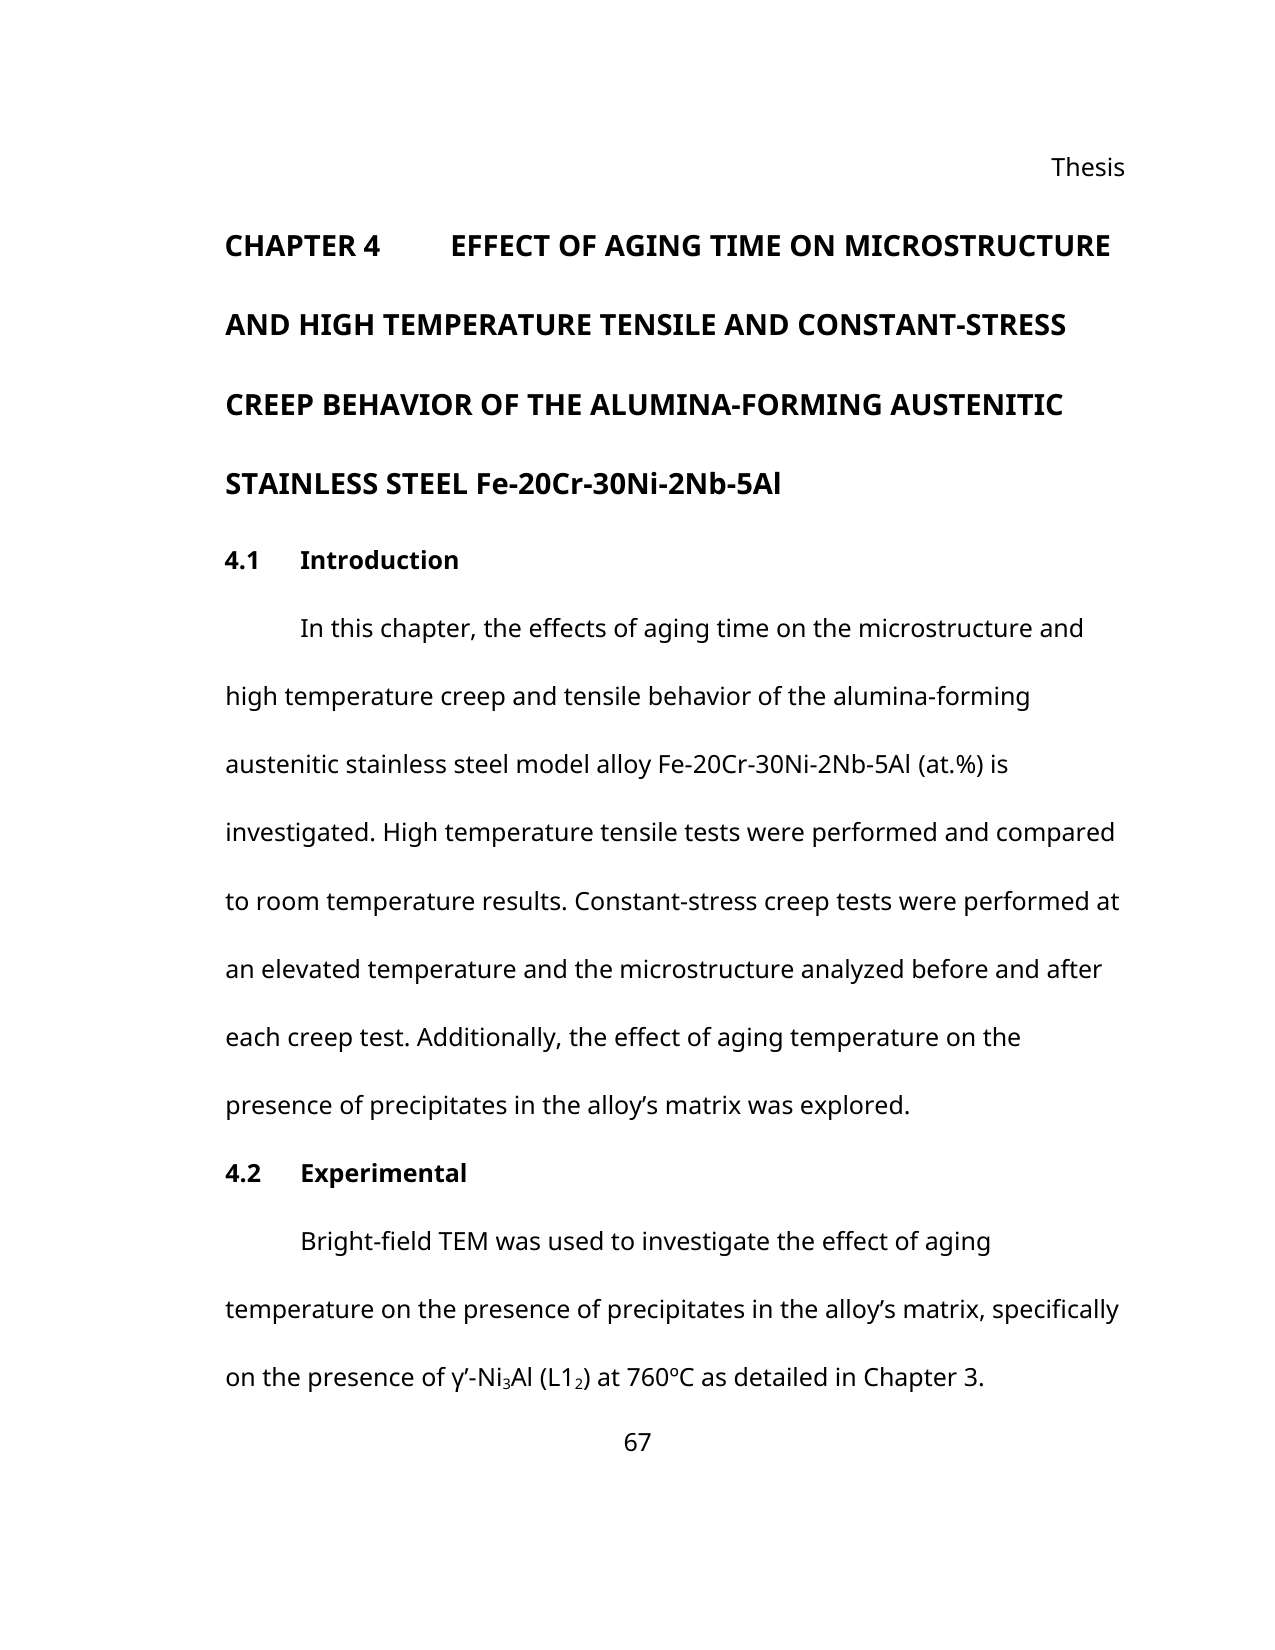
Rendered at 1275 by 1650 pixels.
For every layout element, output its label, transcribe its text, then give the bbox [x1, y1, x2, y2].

text Bright-field TEM was used to investigate the effect of aging temperature on the presence of precipitates in the alloy’s matrix, specifically on the presence of γ’-Ni3Al (L12) at 760ºC as detailed in Chapter 3. [224, 1224, 1125, 1394]
text 4.2 Experimental [224, 1156, 1125, 1190]
text In this chapter, the effects of aging time on the microstructure and high temperature creep and tensile behavior of the alumina-forming austenitic stainless steel model alloy Fe-20Cr-30Ni-2Nb-5Al (at.%) is investigated. High temperature tensile tests were performed and compared to room temperature results. Constant-stress creep tests were performed at an elevated temperature and the microstructure analyzed before and after each creep test. Additionally, the effect of aging temperature on the presence of precipitates in the alloy’s matrix was explored. [224, 611, 1125, 1122]
text CHAPTER 4 EFFECT OF AGING TIME ON MICROSTRUCTURE AND HIGH TEMPERATURE TENSILE AND CONSTANT-STRESS CREEP BEHAVIOR OF THE ALUMINA-FORMING AUSTENITIC STAINLESS STEEL Fe-20Cr-30Ni-2Nb-5Al [224, 225, 1125, 503]
text 4.1 Introduction [224, 542, 1125, 577]
